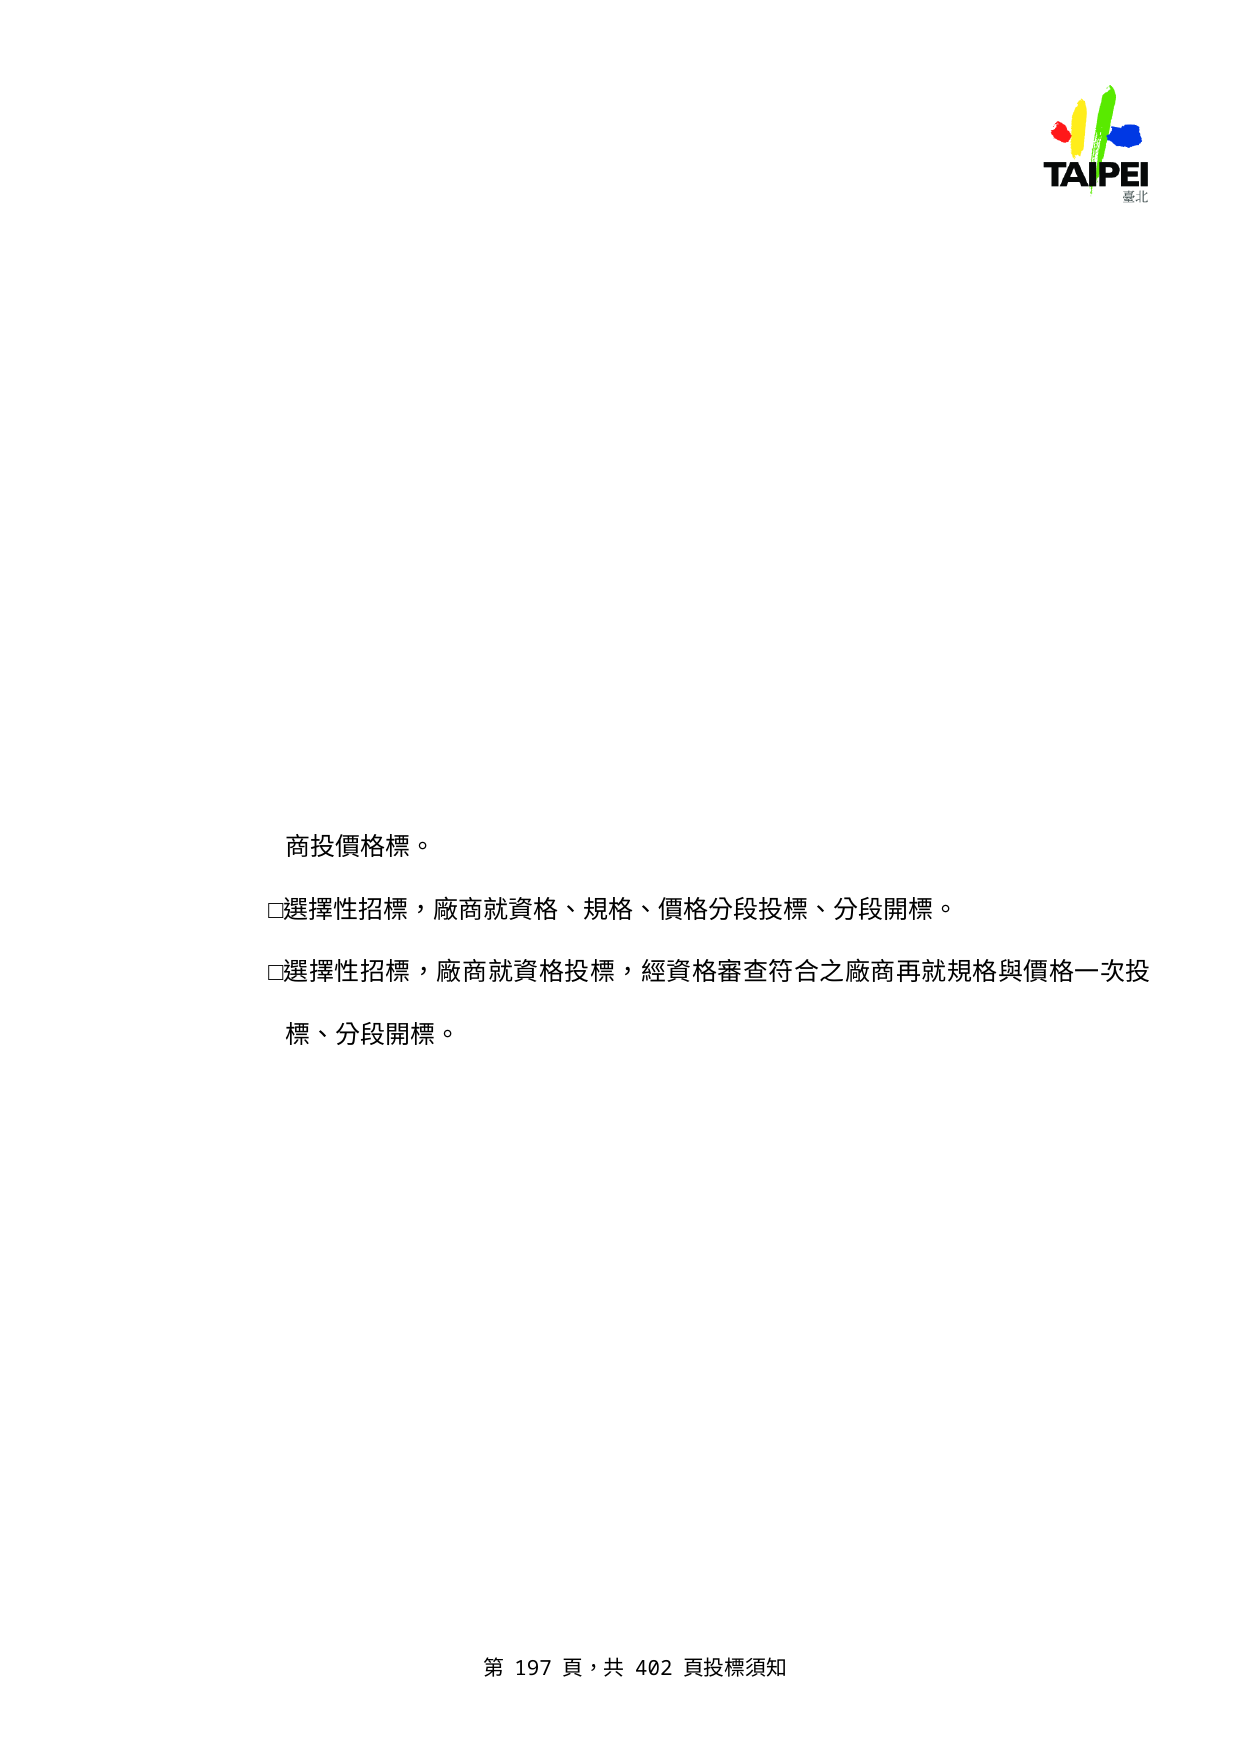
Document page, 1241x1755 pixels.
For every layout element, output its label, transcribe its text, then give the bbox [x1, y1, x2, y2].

text □選擇性招標，廠商就資格、規格、價格分段投標、分段開標。 [268, 866, 1152, 928]
text □選擇性招標，廠商就資格投標，經資格審查符合之廠商再就規格與價格一次投標、分段開標。 [268, 928, 1152, 1053]
text 商投價格標。 [268, 803, 1152, 866]
